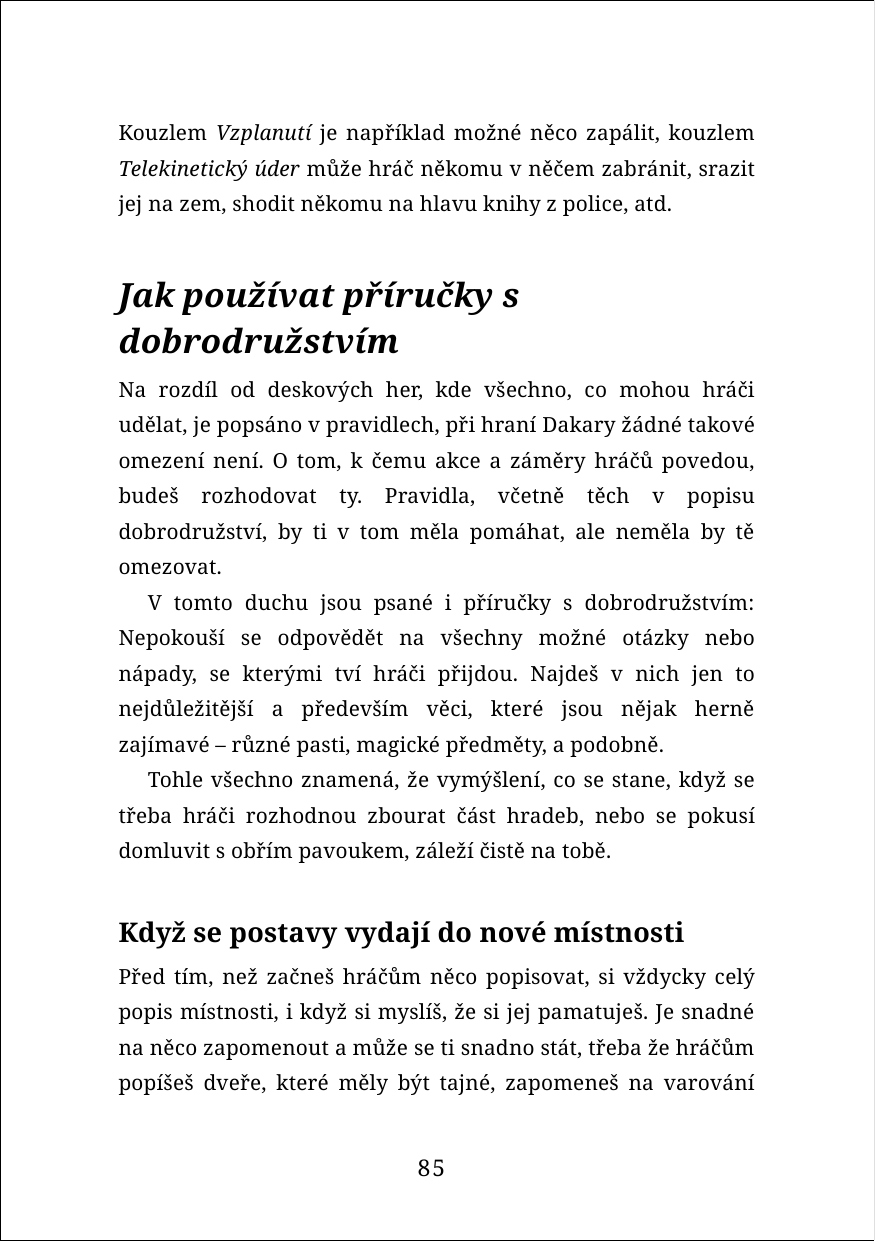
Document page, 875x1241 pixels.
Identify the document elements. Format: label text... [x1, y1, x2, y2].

text Na rozdíl od deskových her, kde všechno, co mohou hráči udělat, je popsáno v pravidlech, při hraní Dakary žádné takové omezení není. O tom, k čemu akce a záměry hráčů povedou, budeš rozhodovat ty. Pravidla, včetně těch v popisu dobrodružství, by ti v tom měla pomáhat, ale neměla by tě omezovat. V tomto duchu jsou psané i příručky s dobrodružstvím: Nepokouší se odpovědět na všechny možné otázky nebo nápady, se kterými tví hráči přijdou. Najdeš v nich jen to nejdůležitější a především věci, které jsou nějak herně zajímavé – různé pasti, magické předměty, a podobně. Tohle všechno znamená, že vymýšlení, co se stane, když se třeba hráči rozhodnou zbourat část hradeb, nebo se pokusí domluvit s obřím pavoukem, záleží čistě na tobě. [118, 375, 756, 865]
subtitle Jak používat příručky s dobrodružstvím [118, 272, 756, 363]
subtitle Když se postavy vydají do nové místnosti [118, 913, 756, 950]
text Před tím, než začneš hráčům něco popisovat, si vždycky celý popis místnosti, i když si myslíš, že si jej pamatuješ. Je snadné na něco zapomenout a může se ti snadno stát, třeba že hráčům popíšeš dveře, které měly být tajné, zapomeneš na varování [118, 962, 756, 1097]
text Kouzlem Vzplanutí je například možné něco zapálit, kouzlem Telekinetický úder může hráč někomu v něčem zabránit, srazit jej na zem, shodit někomu na hlavu knihy z police, atd. [118, 118, 756, 218]
